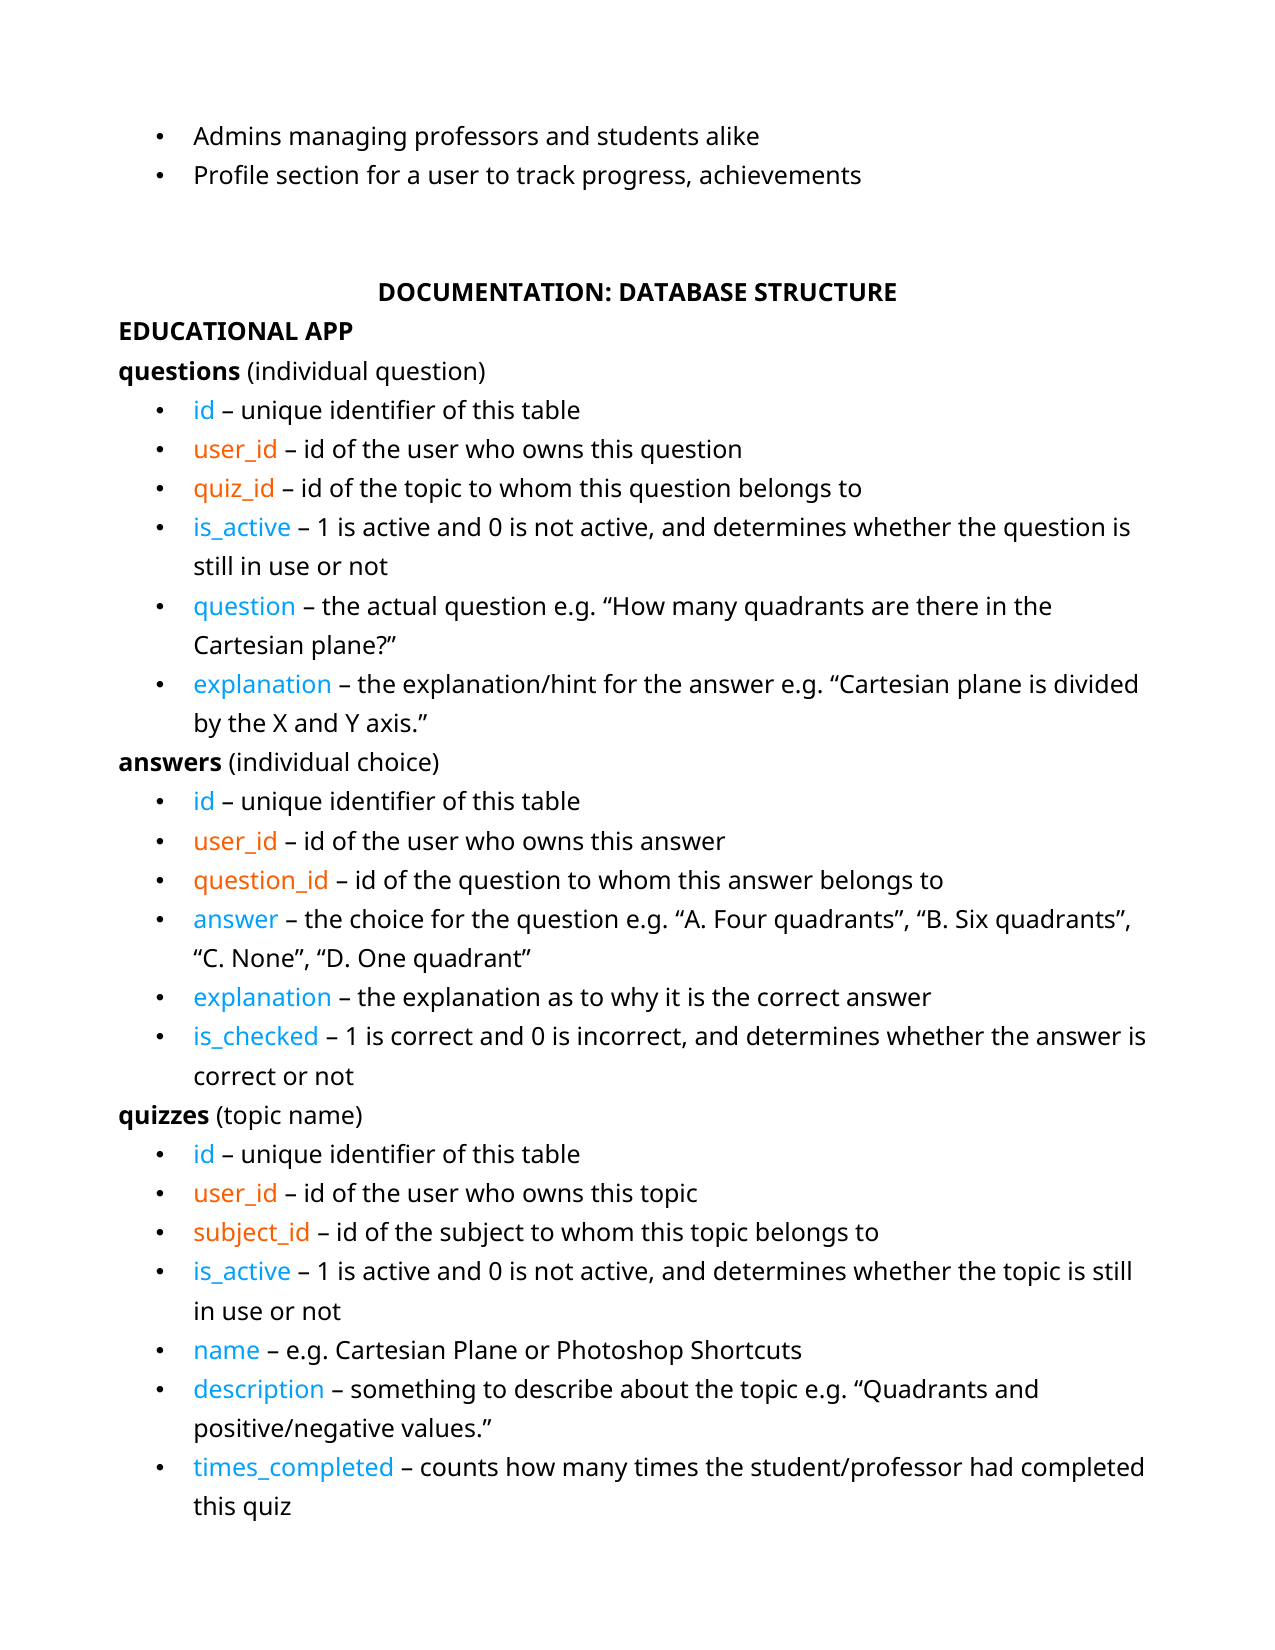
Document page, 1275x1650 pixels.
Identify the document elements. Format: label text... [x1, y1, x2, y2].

list is_active – 1 is active and 0 is not active, and determines whether the topic is still in use or not [156, 1254, 1157, 1327]
list subject_id – id of the subject to whom this topic belongs to [156, 1215, 1157, 1249]
text EDUCATIONAL APP [118, 314, 1157, 348]
text quizzes (topic name) [118, 1097, 1157, 1131]
text questions (individual question) [118, 353, 1157, 387]
list id – unique identifier of this table [156, 784, 1157, 818]
list is_active – 1 is active and 0 is not active, and determines whether the question is still in use or not [156, 510, 1157, 583]
list user_id – id of the user who owns this answer [156, 823, 1157, 857]
list description – something to describe about the topic e.g. “Quadrants and positive/negative values.” [156, 1371, 1157, 1445]
list id – unique identifier of this table [156, 392, 1157, 426]
list quiz_id – id of the topic to whom this question belongs to [156, 471, 1157, 505]
list is_checked – 1 is correct and 0 is incorrect, and determines whether the answer is correct or not [156, 1019, 1157, 1092]
list id – unique identifier of this table [156, 1136, 1157, 1171]
list question_id – id of the question to whom this answer belongs to [156, 862, 1157, 896]
list Profile section for a user to track progress, achievements [156, 157, 1157, 191]
list user_id – id of the user who owns this question [156, 431, 1157, 466]
list explanation – the explanation/hint for the answer e.g. “Cartesian plane is divided by the X and Y axis.” [156, 666, 1157, 740]
list question – the actual question e.g. “How many quadrants are there in the Cartesian plane?” [156, 588, 1157, 661]
text DOCUMENTATION: DATABASE STRUCTURE [118, 275, 1157, 309]
list name – e.g. Cartesian Plane or Photoshop Shortcuts [156, 1332, 1157, 1366]
text answers (individual choice) [118, 745, 1157, 779]
list explanation – the explanation as to why it is the correct answer [156, 980, 1157, 1014]
list times_completed – counts how many times the student/professor had completed this quiz [156, 1450, 1157, 1523]
list Admins managing professors and students alike [156, 118, 1157, 152]
list user_id – id of the user who owns this topic [156, 1176, 1157, 1210]
list answer – the choice for the question e.g. “A. Four quadrants”, “B. Six quadrants”, “C. None”, “D. One quadrant” [156, 901, 1157, 975]
